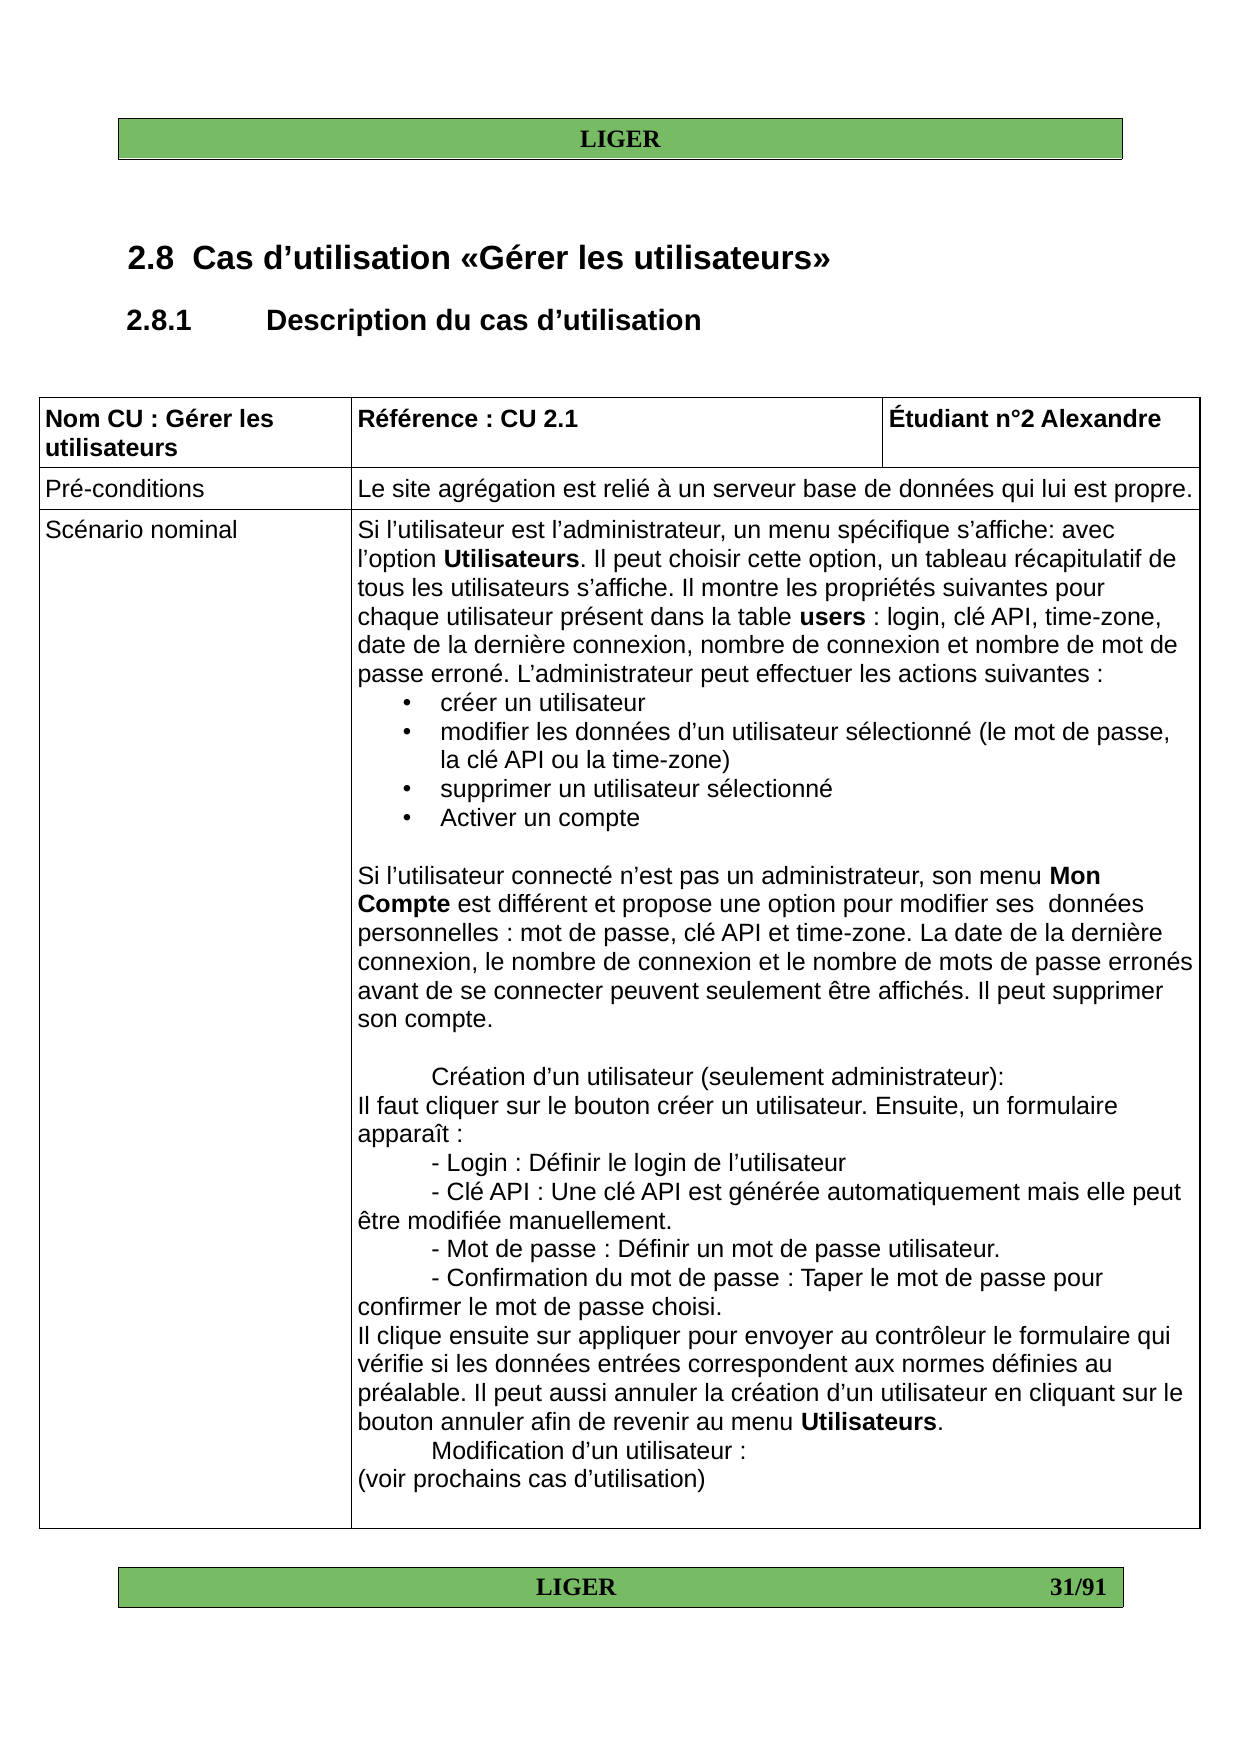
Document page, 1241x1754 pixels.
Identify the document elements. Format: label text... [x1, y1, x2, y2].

table_cell Scénario nominal [40, 510, 351, 1528]
table_header Référence : CU 2.1 [352, 398, 882, 467]
table_cell Si l’utilisateur est l’administrateur, un menu spécifique s’affiche: avec l’option Utilisateurs. Il peut choisir cette option, un tableau récapitulatif de tous les utilisateurs s’affiche. Il montre les propriétés suivantes pour chaque utilisateur présent dans la table users : login, clé API, time-zone, date de la dernière connexion, nombre de connexion et nombre de mot de passe erroné. L’administrateur peut effectuer les actions suivantes : créer un utilisateur modifier les données d’un utilisateur sélectionné (le mot de passe, la clé API ou la time-zone) supprimer un utilisateur sélectionné Activer un compte Si l’utilisateur connecté n’est pas un administrateur, son menu Mon Compte est différent et propose une option pour modifier ses données personnelles : mot de passe, clé API et time-zone. La date de la dernière connexion, le nombre de connexion et le nombre de mots de passe erronés avant de se connecter peuvent seulement être affichés. Il peut supprimer son compte. Création d’un utilisateur (seulement administrateur): Il faut cliquer sur le bouton créer un utilisateur. Ensuite, un formulaire apparaît : - Login : Définir le login de l’utilisateur - Clé API : Une clé API est générée automatiquement mais elle peut être modifiée manuellement. - Mot de passe : Définir un mot de passe utilisateur. - Confirmation du mot de passe : Taper le mot de passe pour confirmer le mot de passe choisi. Il clique ensuite sur appliquer pour envoyer au contrôleur le formulaire qui vérifie si les données entrées correspondent aux normes définies au préalable. Il peut aussi annuler la création d’un utilisateur en cliquant sur le bouton annuler afin de revenir au menu Utilisateurs. Modification d’un utilisateur : (voir prochains cas d’utilisation) [352, 510, 1199, 1528]
table_cell Pré-conditions [40, 468, 351, 508]
table_header Nom CU : Gérer les utilisateurs [40, 398, 351, 467]
subtitle Cas d’utilisation «Gérer les utilisateurs» [118, 238, 1122, 276]
subtitle Description du cas d’utilisation [118, 303, 1122, 337]
table_cell Le site agrégation est relié à un serveur base de données qui lui est propre. [352, 468, 1199, 508]
table_header Étudiant n°2 Alexandre [883, 398, 1199, 467]
